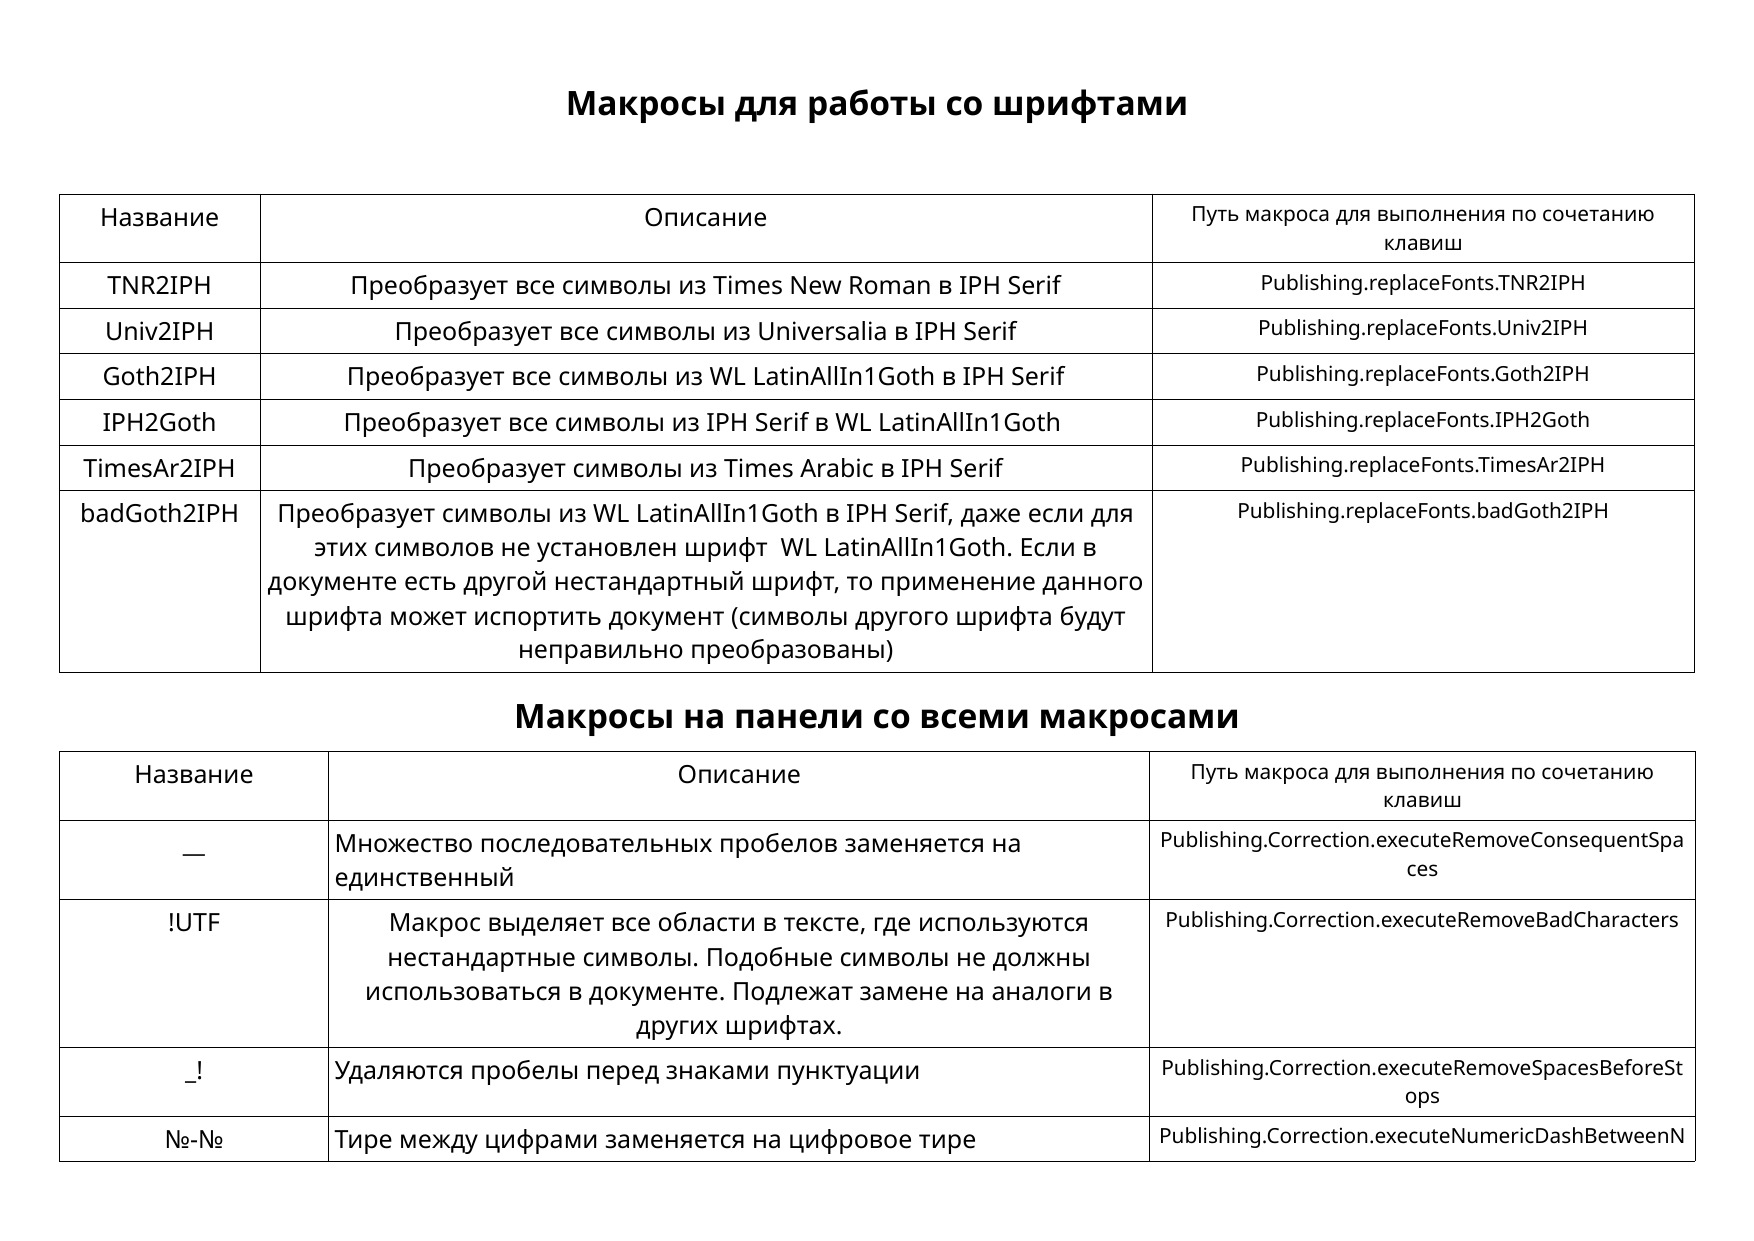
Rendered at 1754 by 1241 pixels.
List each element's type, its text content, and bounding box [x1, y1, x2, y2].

subtitle Макросы для работы со шрифтами [59, 80, 1695, 126]
table_cell Publishing.replaceFonts.Goth2IPH [1153, 354, 1694, 399]
table_cell IPH2Goth [60, 400, 260, 444]
table_cell №-№ [60, 1117, 328, 1161]
table_cell Publishing.replaceFonts.Univ2IPH [1153, 309, 1694, 353]
table_cell Publishing.replaceFonts.badGoth2IPH [1153, 491, 1694, 672]
table_cell Publishing.Correction.executeRemoveConsequentSpaces [1150, 821, 1695, 899]
table_cell Publishing.replaceFonts.IPH2Goth [1153, 400, 1694, 444]
table_cell Преобразует все символы из IPH Serif в WL LatinAllIn1Goth [261, 400, 1152, 444]
table_header Путь макроса для выполнения по сочетанию клавиш [1150, 752, 1695, 819]
table_header Описание [261, 195, 1152, 262]
table_cell Преобразует символы из Times Arabic в IPH Serif [261, 446, 1152, 490]
table_header Путь макроса для выполнения по сочетанию клавиш [1153, 195, 1694, 262]
table_cell Goth2IPH [60, 354, 260, 399]
table_cell Преобразует все символы из Universalia в IPH Serif [261, 309, 1152, 353]
table_cell !UTF [60, 900, 328, 1047]
table_cell Тире между цифрами заменяется на цифровое тире [329, 1117, 1149, 1161]
table_cell Publishing.Correction.executeRemoveSpacesBeforeStops [1150, 1048, 1695, 1116]
table_cell Publishing.replaceFonts.TNR2IPH [1153, 263, 1694, 308]
table_cell badGoth2IPH [60, 491, 260, 672]
table_cell TimesAr2IPH [60, 446, 260, 490]
table_cell Publishing.Correction.executeNumericDashBetweenN [1150, 1117, 1695, 1161]
table_cell Макрос выделяет все области в тексте, где используются нестандартные символы. Подобные символы не должны использоваться в документе. Подлежат замене на аналоги в других шрифтах. [329, 900, 1149, 1047]
table_cell __ [60, 821, 328, 899]
table_cell Преобразует все символы из WL LatinAllIn1Goth в IPH Serif [261, 354, 1152, 399]
table_cell Преобразует символы из WL LatinAllIn1Goth в IPH Serif, даже если для этих символов не установлен шрифт WL LatinAllIn1Goth. Если в документе есть другой нестандартный шрифт, то применение данного шрифта может испортить документ (символы другого шрифта будут неправильно преобразованы) [261, 491, 1152, 672]
table_cell Удаляются пробелы перед знаками пунктуации [329, 1048, 1149, 1116]
table_cell Publishing.Correction.executeRemoveBadCharacters [1150, 900, 1695, 1047]
table_header Название [60, 752, 328, 819]
table_cell Множество последовательных пробелов заменяется на единственный [329, 821, 1149, 899]
table_cell _! [60, 1048, 328, 1116]
subtitle Макросы на панели со всеми макросами [59, 693, 1695, 739]
table_cell TNR2IPH [60, 263, 260, 308]
table_header Название [60, 195, 260, 262]
table_header Описание [329, 752, 1149, 819]
table_cell Преобразует все символы из Times New Roman в IPH Serif [261, 263, 1152, 308]
table_cell Univ2IPH [60, 309, 260, 353]
table_cell Publishing.replaceFonts.TimesAr2IPH [1153, 446, 1694, 490]
